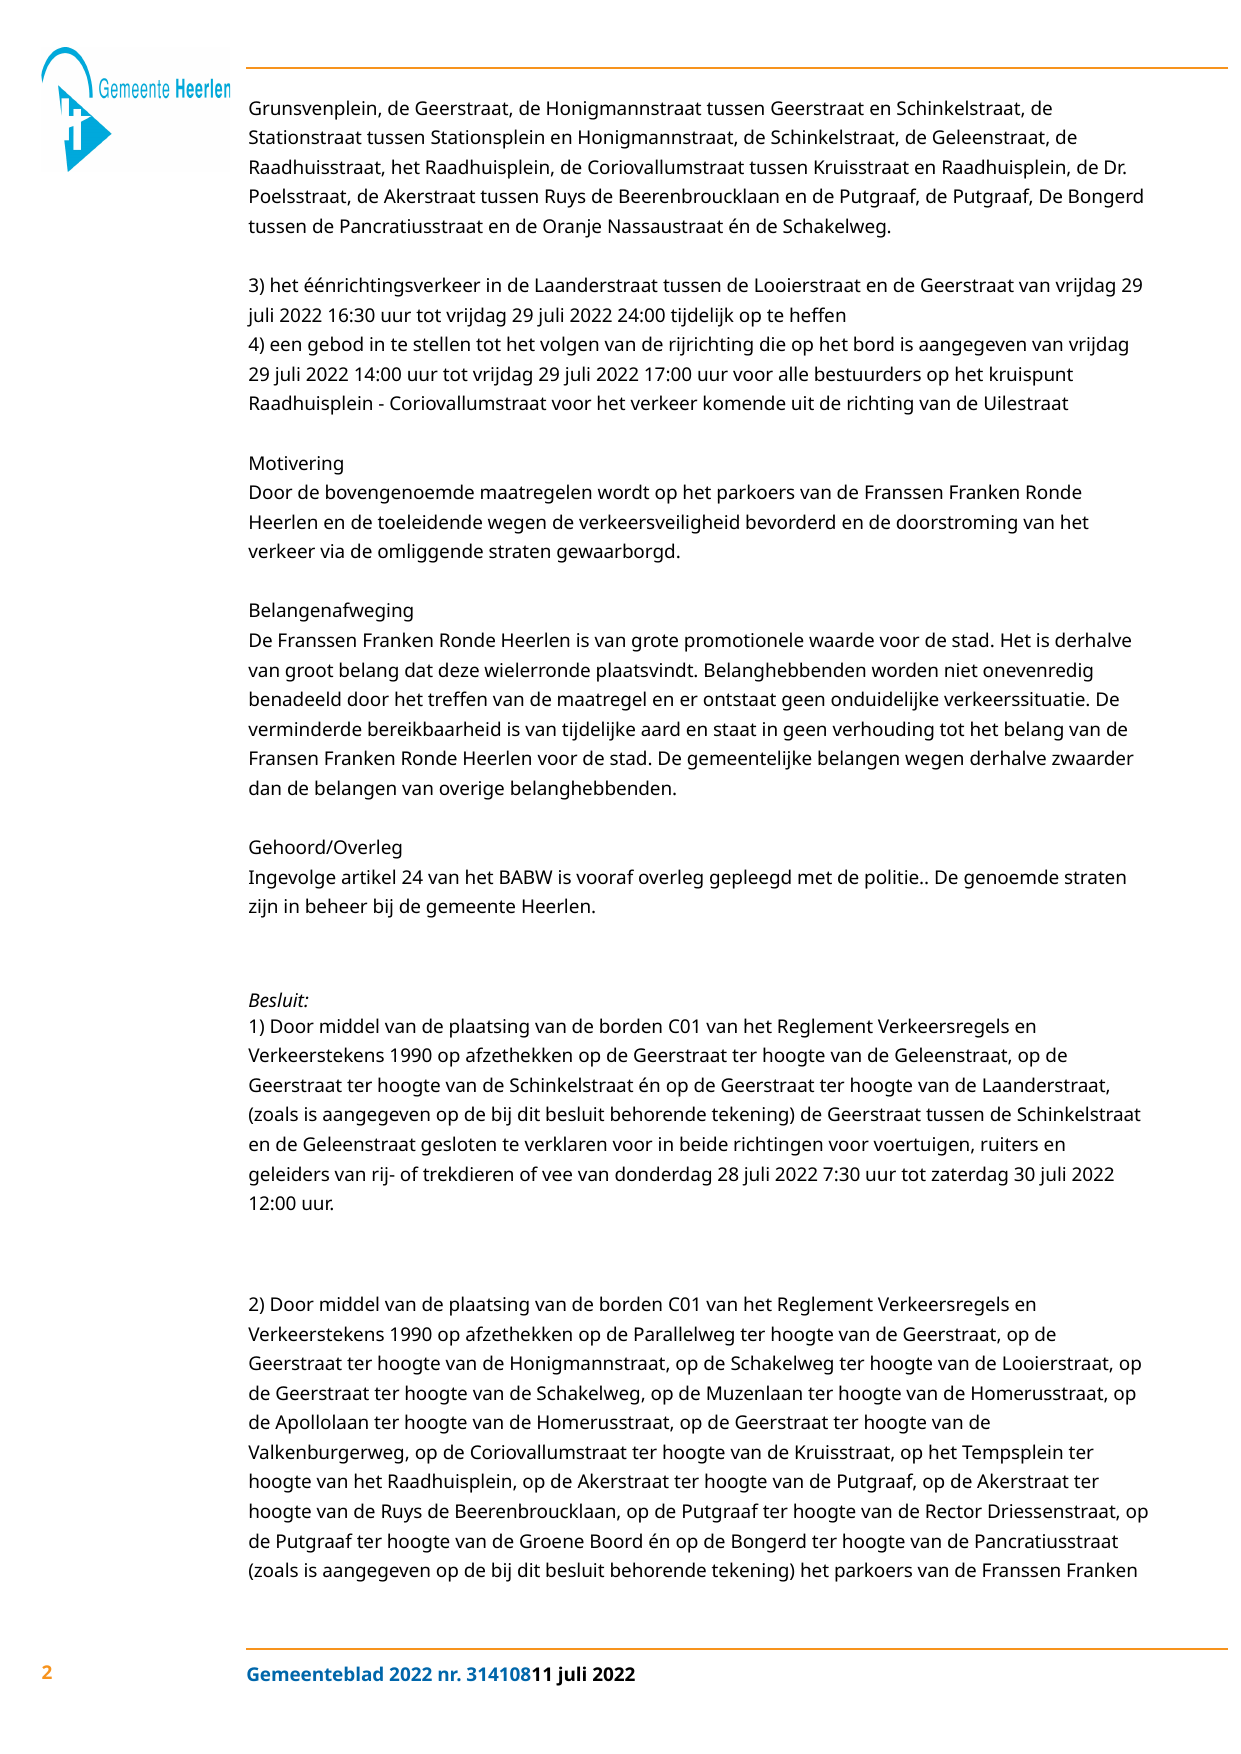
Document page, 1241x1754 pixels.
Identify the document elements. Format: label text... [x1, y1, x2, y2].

text 3) het éénrichtingsverkeer in de Laanderstraat tussen de Looierstraat en de Geerstraat van vrijdag 29 juli 2022 16:30 uur tot vrijdag 29 juli 2022 24:00 tijdelijk op te heffen [248, 272, 1152, 328]
text Door de bovengenoemde maatregelen wordt op het parkoers van de Franssen Franken Ronde Heerlen en de toeleidende wegen de verkeersveiligheid bevorderd en de doorstroming van het verkeer via de omliggende straten gewaarborgd. [248, 479, 1152, 564]
text Belangenafweging [248, 598, 1152, 623]
text De Franssen Franken Ronde Heerlen is van grote promotionele waarde voor de stad. Het is derhalve van groot belang dat deze wielerronde plaatsvindt. Belanghebbenden worden niet onevenredig benadeeld door het treffen van de maatregel en er ontstaat geen onduidelijke verkeerssituatie. De verminderde bereikbaarheid is van tijdelijke aard en staat in geen verhouding tot het belang van de Fransen Franken Ronde Heerlen voor de stad. De gemeentelijke belangen wegen derhalve zwaarder dan de belangen van overige belanghebbenden. [248, 627, 1152, 801]
text 4) een gebod in te stellen tot het volgen van de rijrichting die op het bord is aangegeven van vrijdag 29 juli 2022 14:00 uur tot vrijdag 29 juli 2022 17:00 uur voor alle bestuurders op het kruispunt Raadhuisplein - Coriovallumstraat voor het verkeer komende uit de richting van de Uilestraat [248, 331, 1152, 416]
text 2) Door middel van de plaatsing van de borden C01 van het Reglement Verkeersregels en Verkeerstekens 1990 op afzethekken op de Parallelweg ter hoogte van de Geerstraat, op de Geerstraat ter hoogte van de Honigmannstraat, op de Schakelweg ter hoogte van de Looierstraat, op de Geerstraat ter hoogte van de Schakelweg, op de Muzenlaan ter hoogte van de Homerusstraat, op de Apollolaan ter hoogte van de Homerusstraat, op de Geerstraat ter hoogte van de Valkenburgerweg, op de Coriovallumstraat ter hoogte van de Kruisstraat, op het Tempsplein ter hoogte van het Raadhuisplein, op de Akerstraat ter hoogte van de Putgraaf, op de Akerstraat ter hoogte van de Ruys de Beerenbroucklaan, op de Putgraaf ter hoogte van de Rector Driessenstraat, op de Putgraaf ter hoogte van de Groene Boord én op de Bongerd ter hoogte van de Pancratiusstraat (zoals is aangegeven op de bij dit besluit behorende tekening) het parkoers van de Franssen Franken [248, 1291, 1152, 1583]
text Gehoord/Overleg [248, 834, 1152, 860]
text Ingevolge artikel 24 van het BABW is vooraf overleg gepleegd met de politie.. De genoemde straten zijn in beheer bij de gemeente Heerlen. [248, 864, 1152, 919]
text Motivering [248, 450, 1152, 476]
text Grunsvenplein, de Geerstraat, de Honigmannstraat tussen Geerstraat en Schinkelstraat, de Stationstraat tussen Stationsplein en Honigmannstraat, de Schinkelstraat, de Geleenstraat, de Raadhuisstraat, het Raadhuisplein, de Coriovallumstraat tussen Kruisstraat en Raadhuisplein, de Dr. Poelsstraat, de Akerstraat tussen Ruys de Beerenbroucklaan en de Putgraaf, de Putgraaf, De Bongerd tussen de Pancratiusstraat en de Oranje Nassaustraat én de Schakelweg. [248, 95, 1152, 239]
text Besluit: [248, 987, 1152, 1013]
picture [41, 47, 231, 172]
text 1) Door middel van de plaatsing van de borden C01 van het Reglement Verkeersregels en Verkeerstekens 1990 op afzethekken op de Geerstraat ter hoogte van de Geleenstraat, op de Geerstraat ter hoogte van de Schinkelstraat én op de Geerstraat ter hoogte van de Laanderstraat, (zoals is aangegeven op de bij dit besluit behorende tekening) de Geerstraat tussen de Schinkelstraat en de Geleenstraat gesloten te verklaren voor in beide richtingen voor voertuigen, ruiters en geleiders van rij- of trekdieren of vee van donderdag 28 juli 2022 7:30 uur tot zaterdag 30 juli 2022 12:00 uur. [248, 1013, 1152, 1216]
picture [41, 47, 59, 70]
